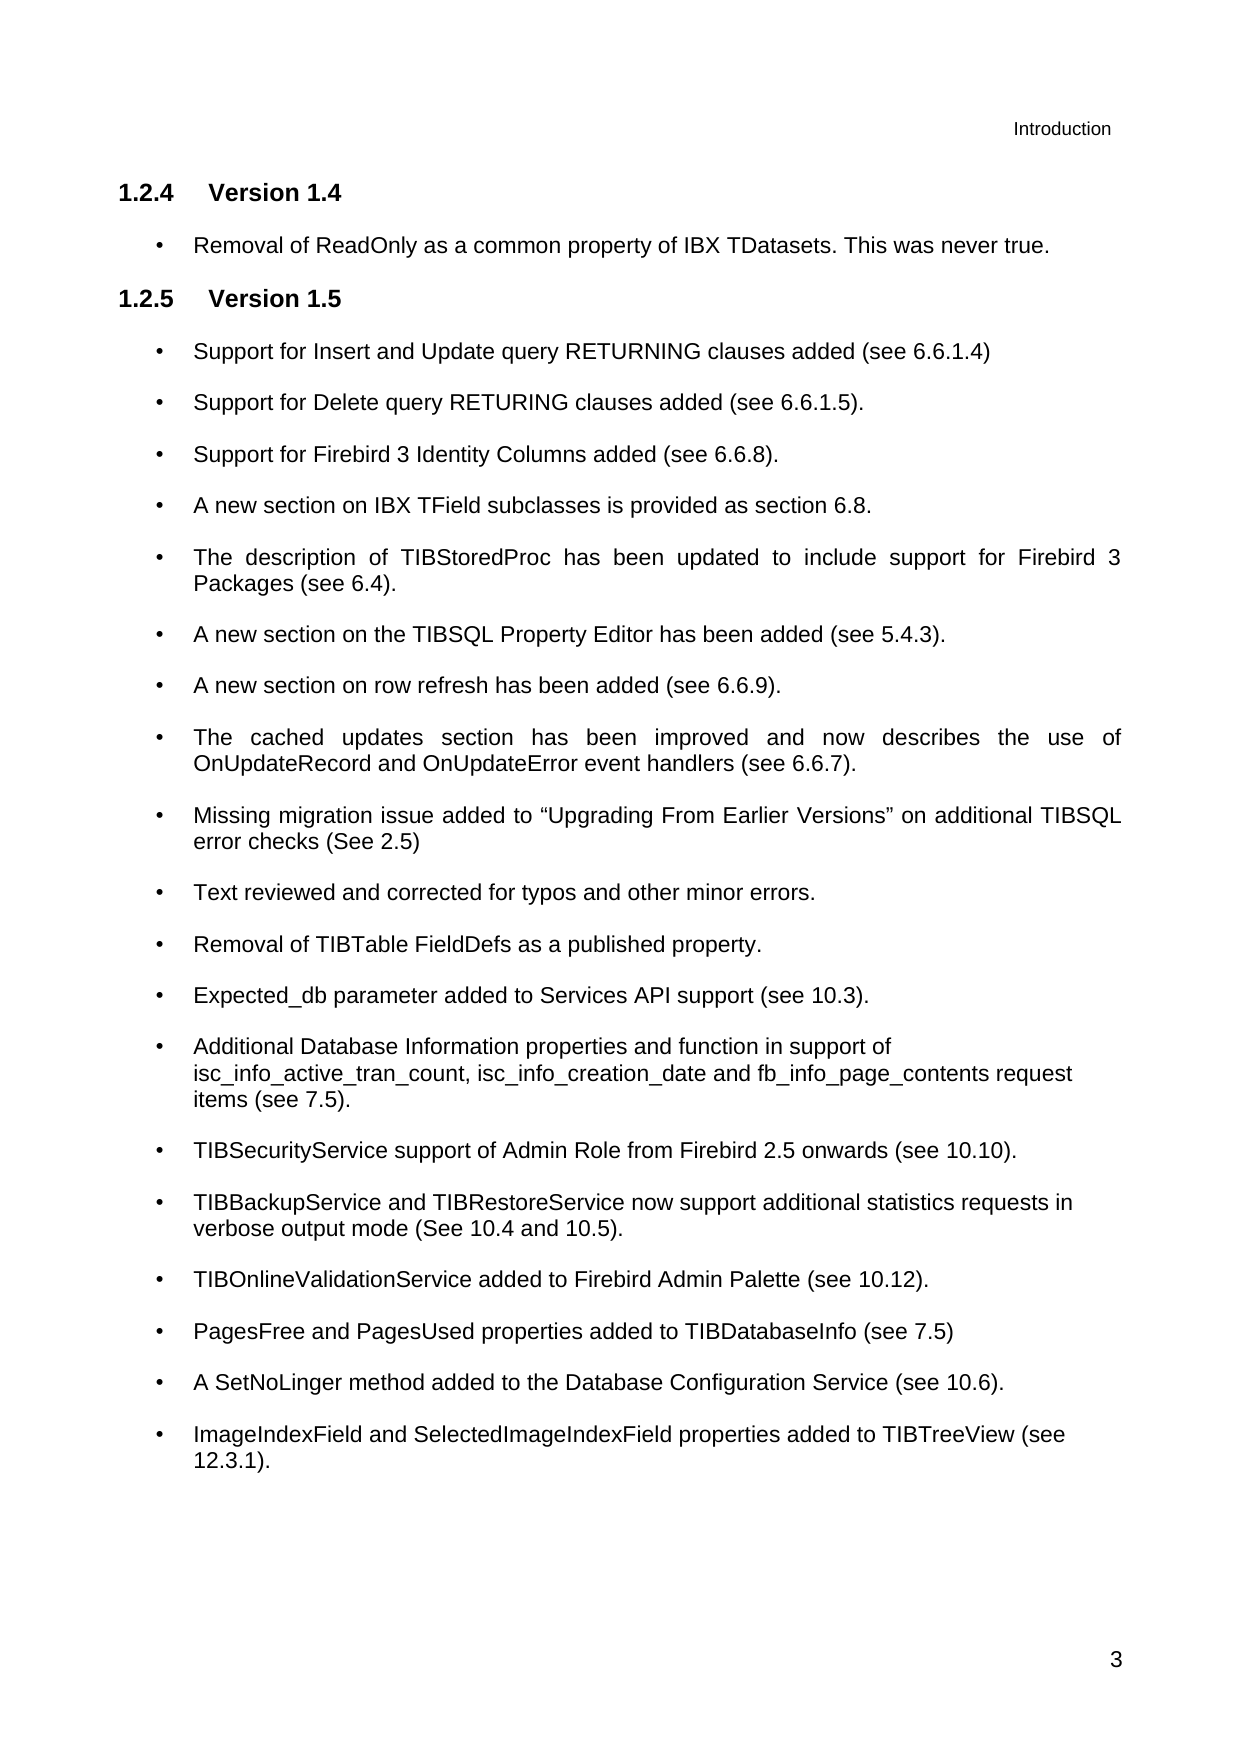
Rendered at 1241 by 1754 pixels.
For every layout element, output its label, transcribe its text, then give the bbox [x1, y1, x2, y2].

list Removal of ReadOnly as a common property of IBX TDatasets. This was never true. [156, 232, 1122, 259]
list A SetNoLinger method added to the Database Configuration Service (see 10.6). [156, 1369, 1122, 1396]
list Removal of TIBTable FieldDefs as a published property. [156, 931, 1122, 957]
list A new section on IBX TField subclasses is provided as section 6.8. [156, 492, 1122, 518]
list PagesFree and PagesUsed properties added to TIBDatabaseInfo (see 7.5) [156, 1318, 1122, 1344]
list Support for Delete query RETURING clauses added (see 6.6.1.5). [156, 389, 1122, 416]
list ImageIndexField and SelectedImageIndexField properties added to TIBTreeView (see 12.3.1). [156, 1421, 1122, 1473]
list A new section on row refresh has been added (see 6.6.9). [156, 672, 1122, 699]
list Expected_db parameter added to Services API support (see 10.3). [156, 982, 1122, 1008]
list TIBOnlineValidationService added to Firebird Admin Palette (see 10.12). [156, 1266, 1122, 1293]
list Support for Firebird 3 Identity Columns added (see 6.6.8). [156, 441, 1122, 467]
list The cached updates section has been improved and now describes the use of OnUpdateRecord and OnUpdateError event handlers (see 6.6.7). [156, 724, 1122, 777]
list TIBSecurityService support of Admin Role from Firebird 2.5 onwards (see 10.10). [156, 1137, 1122, 1164]
subtitle Version 1.4 [118, 178, 1122, 207]
list A new section on the TIBSQL Property Editor has been added (see 5.4.3). [156, 621, 1122, 647]
list Support for Insert and Update query RETURNING clauses added (see 6.6.1.4) [156, 338, 1122, 364]
list Text reviewed and corrected for typos and other minor errors. [156, 879, 1122, 906]
list TIBBackupService and TIBRestoreService now support additional statistics requests in verbose output mode (See 10.4 and 10.5). [156, 1189, 1122, 1241]
list Missing migration issue added to “Upgrading From Earlier Versions” on additional TIBSQL error checks (See 2.5) [156, 802, 1122, 854]
subtitle Version 1.5 [118, 284, 1122, 312]
list Additional Database Information properties and function in support of isc_info_active_tran_count, isc_info_creation_date and fb_info_page_contents request items (see 7.5). [156, 1033, 1122, 1112]
list The description of TIBStoredProc has been updated to include support for Firebird 3 Packages (see 6.4). [156, 543, 1122, 596]
